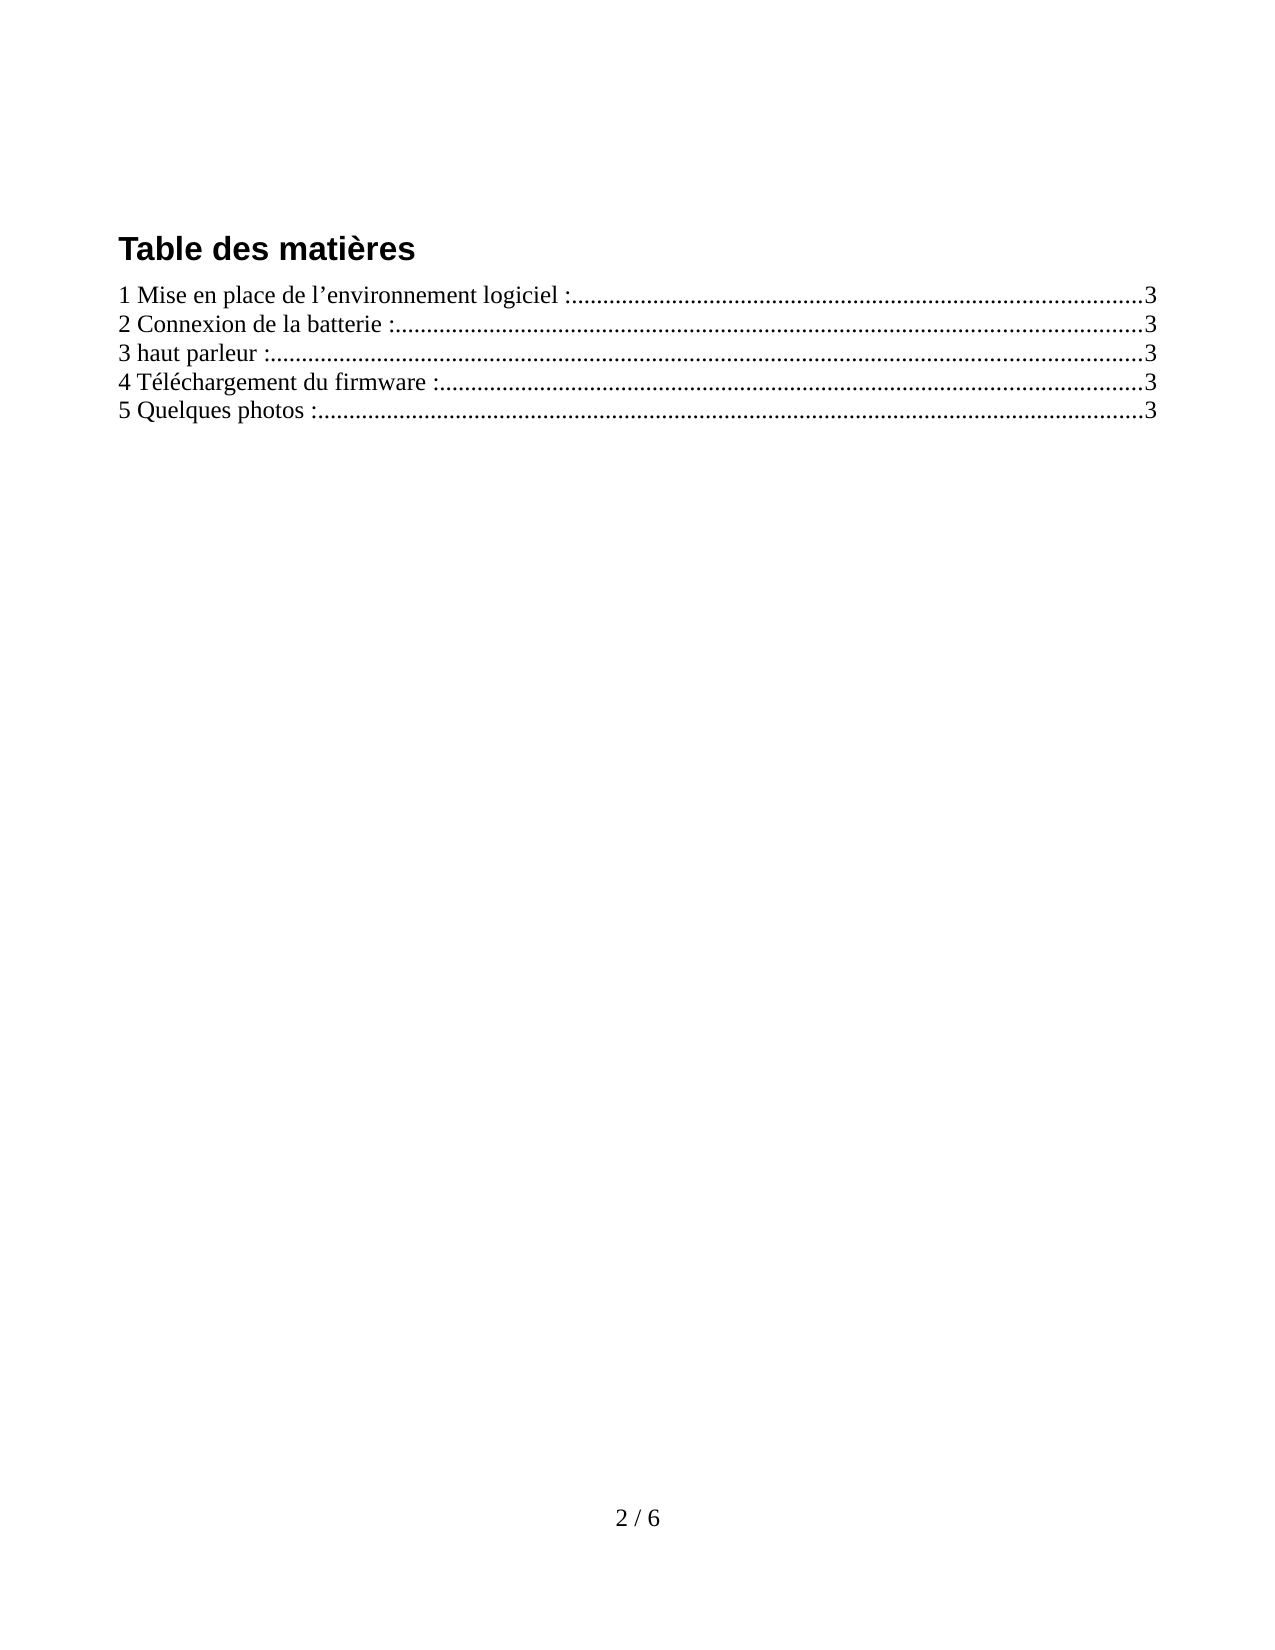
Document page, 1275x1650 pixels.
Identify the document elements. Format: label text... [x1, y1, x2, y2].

text 2 Connexion de la batterie : 3 [118, 309, 1157, 338]
text 3 haut parleur : 3 [118, 338, 1157, 367]
subtitle Table des matières [118, 229, 1157, 268]
text 5 Quelques photos : 3 [118, 395, 1157, 424]
text 4 Téléchargement du firmware : 3 [118, 367, 1157, 395]
text 1 Mise en place de l’environnement logiciel : 3 [118, 280, 1157, 309]
